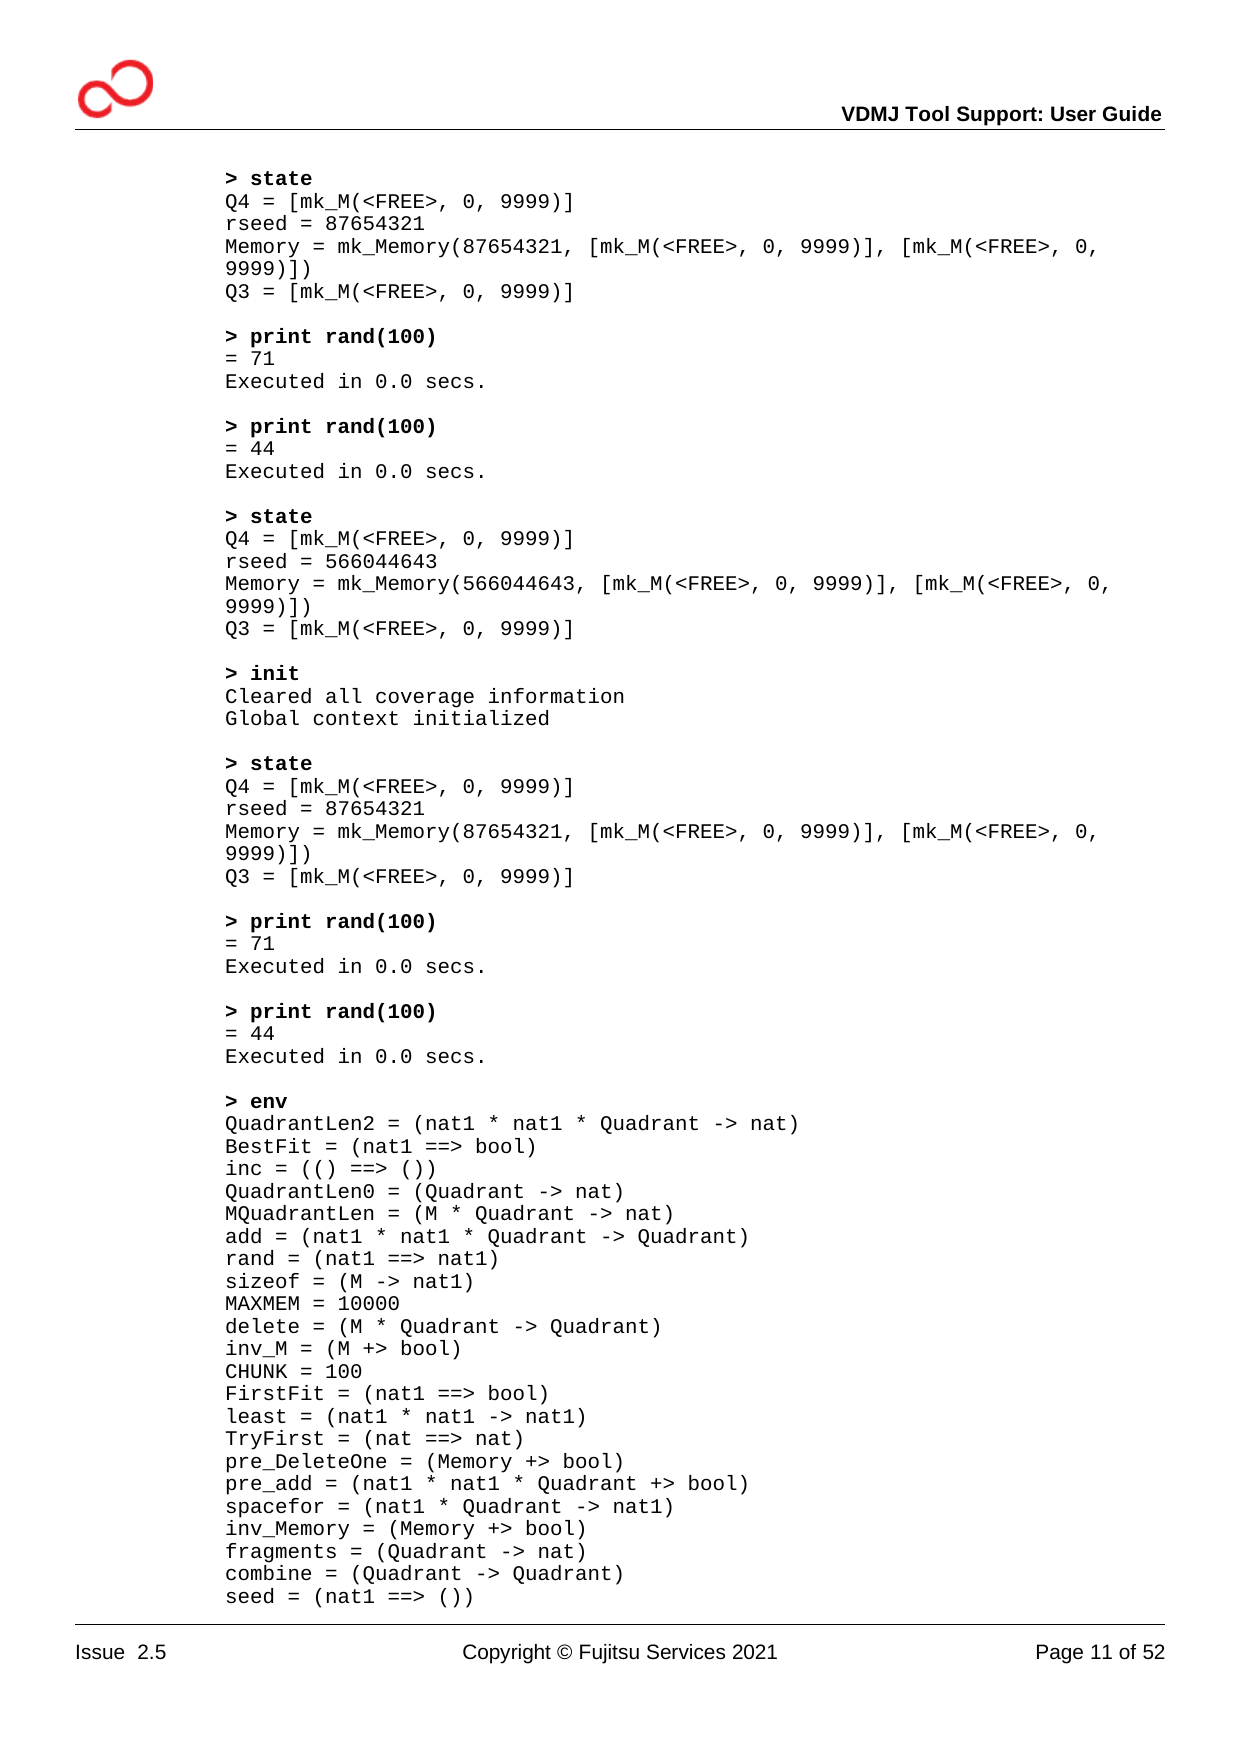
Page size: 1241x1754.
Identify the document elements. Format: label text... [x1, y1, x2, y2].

text Q4 = [mk_M(<FREE>, 0, 9999)] [225, 190, 1165, 213]
text Executed in 0.0 secs. [225, 955, 1165, 978]
text > env [225, 1090, 1165, 1113]
text Executed in 0.0 secs. [225, 370, 1165, 393]
text CHUNK = 100 [225, 1360, 1165, 1383]
text FirstFit = (nat1 ==> bool) [225, 1383, 1165, 1405]
text Executed in 0.0 secs. [225, 1045, 1165, 1068]
text inc = (() ==> ()) [225, 1158, 1165, 1180]
text inv_M = (M +> bool) [225, 1338, 1165, 1360]
text Q4 = [mk_M(<FREE>, 0, 9999)] [225, 528, 1165, 550]
text seed = (nat1 ==> ()) [225, 1585, 1165, 1608]
text delete = (M * Quadrant -> Quadrant) [225, 1315, 1165, 1338]
text > state [225, 168, 1165, 190]
picture [78, 52, 153, 128]
text Global context initialized [225, 708, 1165, 730]
text inv_Memory = (Memory +> bool) [225, 1518, 1165, 1540]
text = 44 [225, 1023, 1165, 1045]
text TryFirst = (nat ==> nat) [225, 1428, 1165, 1450]
text MQuadrantLen = (M * Quadrant -> nat) [225, 1203, 1165, 1225]
text sizeof = (M -> nat1) [225, 1270, 1165, 1293]
text rseed = 87654321 [225, 213, 1165, 235]
text Executed in 0.0 secs. [225, 460, 1165, 483]
text MAXMEM = 10000 [225, 1293, 1165, 1315]
text Memory = mk_Memory(87654321, [mk_M(<FREE>, 0, 9999)], [mk_M(<FREE>, 0, 9999)]) [225, 820, 1165, 865]
text add = (nat1 * nat1 * Quadrant -> Quadrant) [225, 1225, 1165, 1248]
text = 71 [225, 348, 1165, 370]
text QuadrantLen2 = (nat1 * nat1 * Quadrant -> nat) [225, 1113, 1165, 1135]
text Memory = mk_Memory(566044643, [mk_M(<FREE>, 0, 9999)], [mk_M(<FREE>, 0, 9999)]) [225, 573, 1165, 618]
text spacefor = (nat1 * Quadrant -> nat1) [225, 1495, 1165, 1518]
text > init [225, 663, 1165, 685]
text pre_DeleteOne = (Memory +> bool) [225, 1450, 1165, 1473]
text > print rand(100) [225, 1000, 1165, 1023]
text > state [225, 505, 1165, 528]
text fragments = (Quadrant -> nat) [225, 1540, 1165, 1563]
text = 71 [225, 933, 1165, 955]
text rand = (nat1 ==> nat1) [225, 1248, 1165, 1270]
text rseed = 566044643 [225, 550, 1165, 573]
text > print rand(100) [225, 910, 1165, 933]
text QuadrantLen0 = (Quadrant -> nat) [225, 1180, 1165, 1203]
text rseed = 87654321 [225, 798, 1165, 820]
text Q3 = [mk_M(<FREE>, 0, 9999)] [225, 280, 1165, 303]
text > print rand(100) [225, 415, 1165, 438]
text Q3 = [mk_M(<FREE>, 0, 9999)] [225, 865, 1165, 888]
text pre_add = (nat1 * nat1 * Quadrant +> bool) [225, 1473, 1165, 1495]
text combine = (Quadrant -> Quadrant) [225, 1563, 1165, 1585]
text Q3 = [mk_M(<FREE>, 0, 9999)] [225, 618, 1165, 640]
text Cleared all coverage information [225, 685, 1165, 708]
text Memory = mk_Memory(87654321, [mk_M(<FREE>, 0, 9999)], [mk_M(<FREE>, 0, 9999)]) [225, 235, 1165, 280]
text BestFit = (nat1 ==> bool) [225, 1135, 1165, 1158]
text least = (nat1 * nat1 -> nat1) [225, 1405, 1165, 1428]
text > state [225, 753, 1165, 775]
text > print rand(100) [225, 325, 1165, 348]
text Q4 = [mk_M(<FREE>, 0, 9999)] [225, 775, 1165, 798]
text = 44 [225, 438, 1165, 460]
